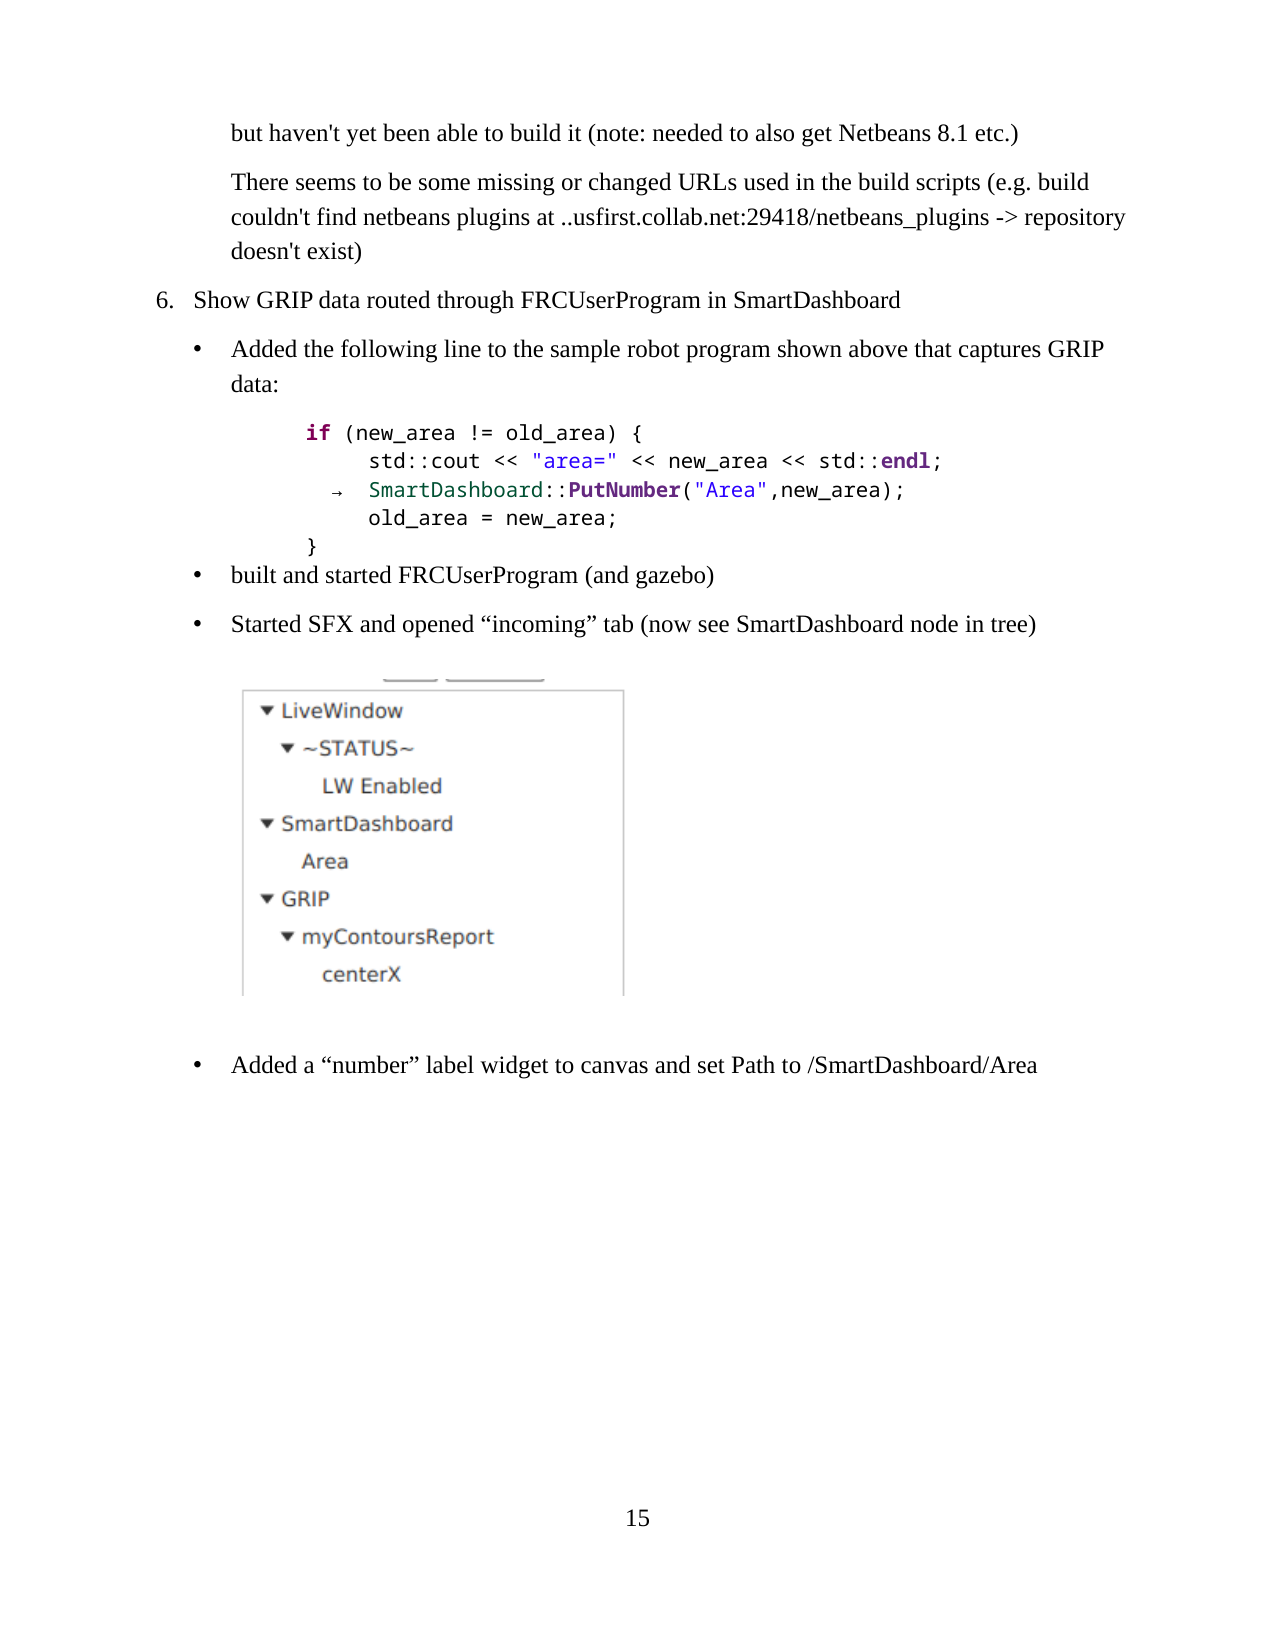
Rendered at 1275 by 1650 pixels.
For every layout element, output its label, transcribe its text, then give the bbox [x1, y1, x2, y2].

list Added a “number” label widget to canvas and set Path to /SmartDashboard/Area [193, 1050, 1157, 1079]
list Show GRIP data routed through FRCUserProgram in SmartDashboard [156, 285, 1157, 314]
list Added the following line to the sample robot program shown above that captures GRIP data: [193, 334, 1157, 397]
list Started SFX and opened “incoming” tab (now see SmartDashboard node in tree) [193, 609, 1157, 638]
picture [233, 679, 633, 996]
text → SmartDashboard::PutNumber("Area",new_area); [118, 475, 1157, 503]
text old_area = new_area; [118, 503, 1157, 532]
text } [118, 532, 1157, 560]
list built and started FRCUserProgram (and gazebo) [193, 560, 1157, 589]
list There seems to be some missing or changed URLs used in the build scripts (e.g. build couldn't find netbeans plugins at ..usfirst.collab.net:29418/netbeans_plugins -> repository doesn't exist) [231, 167, 1157, 265]
text if (new_area != old_area) { [118, 418, 1157, 446]
list but haven't yet been able to build it (note: needed to also get Netbeans 8.1 etc.) [193, 118, 1157, 147]
text std::cout << "area=" << new_area << std::endl; [118, 446, 1157, 475]
